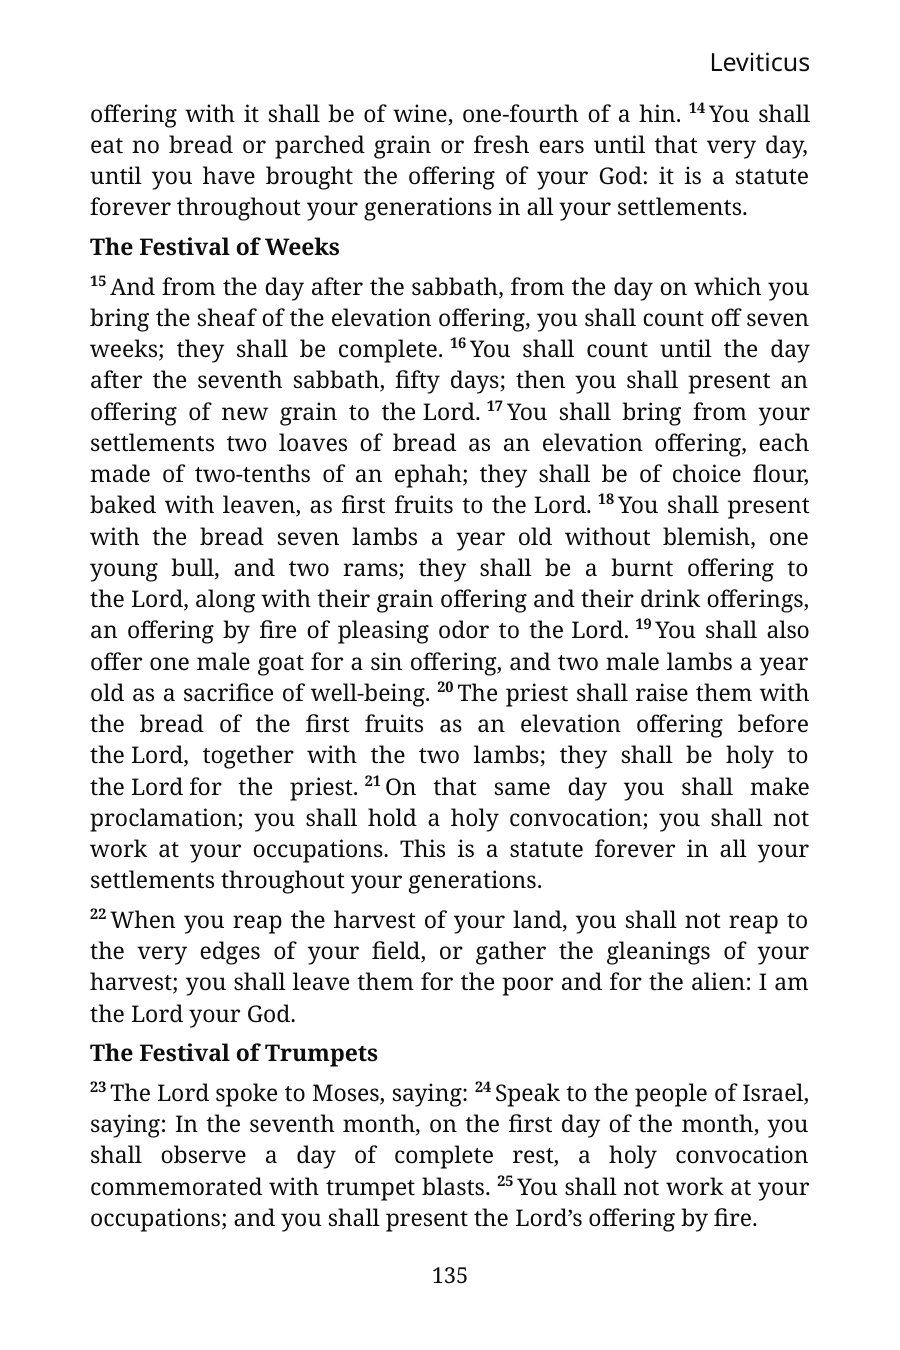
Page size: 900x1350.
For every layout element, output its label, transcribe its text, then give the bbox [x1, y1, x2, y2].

text The Festival of Weeks [90, 231, 810, 262]
text The Festival of Trumpets [90, 1037, 810, 1068]
text 15 And from the day after the sabbath, from the day on which you bring the sheaf of the elevation offering, you shall count off seven weeks; they shall be complete. 16 You shall count until the day after the seventh sabbath, fifty days; then you shall present an offering of new grain to the Lord. 17 You shall bring from your settlements two loaves of bread as an elevation offering, each made of two-tenths of an ephah; they shall be of choice flour, baked with leaven, as first fruits to the Lord. 18 You shall present with the bread seven lambs a year old without blemish, one young bull, and two rams; they shall be a burnt offering to the Lord, along with their grain offering and their drink offerings, an offering by fire of pleasing odor to the Lord. 19 You shall also offer one male goat for a sin offering, and two male lambs a year old as a sacrifice of well-being. 20 The priest shall raise them with the bread of the first fruits as an elevation offering before the Lord, together with the two lambs; they shall be holy to the Lord for the priest. 21 On that same day you shall make proclamation; you shall hold a holy convocation; you shall not work at your occupations. This is a statute forever in all your settlements throughout your generations. [90, 270, 810, 895]
text offering with it shall be of wine, one-fourth of a hin. 14 You shall eat no bread or parched grain or fresh ears until that very day, until you have brought the offering of your God: it is a statute forever throughout your generations in all your settlements. [90, 97, 810, 222]
text 23 The Lord spoke to Moses, saying: 24 Speak to the people of Israel, saying: In the seventh month, on the first day of the month, you shall observe a day of complete rest, a holy convocation commemorated with trumpet blasts. 25 You shall not work at your occupations; and you shall present the Lord’s offering by fire. [90, 1077, 810, 1233]
text 22 When you reap the harvest of your land, you shall not reap to the very edges of your field, or gather the gleanings of your harvest; you shall leave them for the poor and for the alien: I am the Lord your God. [90, 904, 810, 1029]
